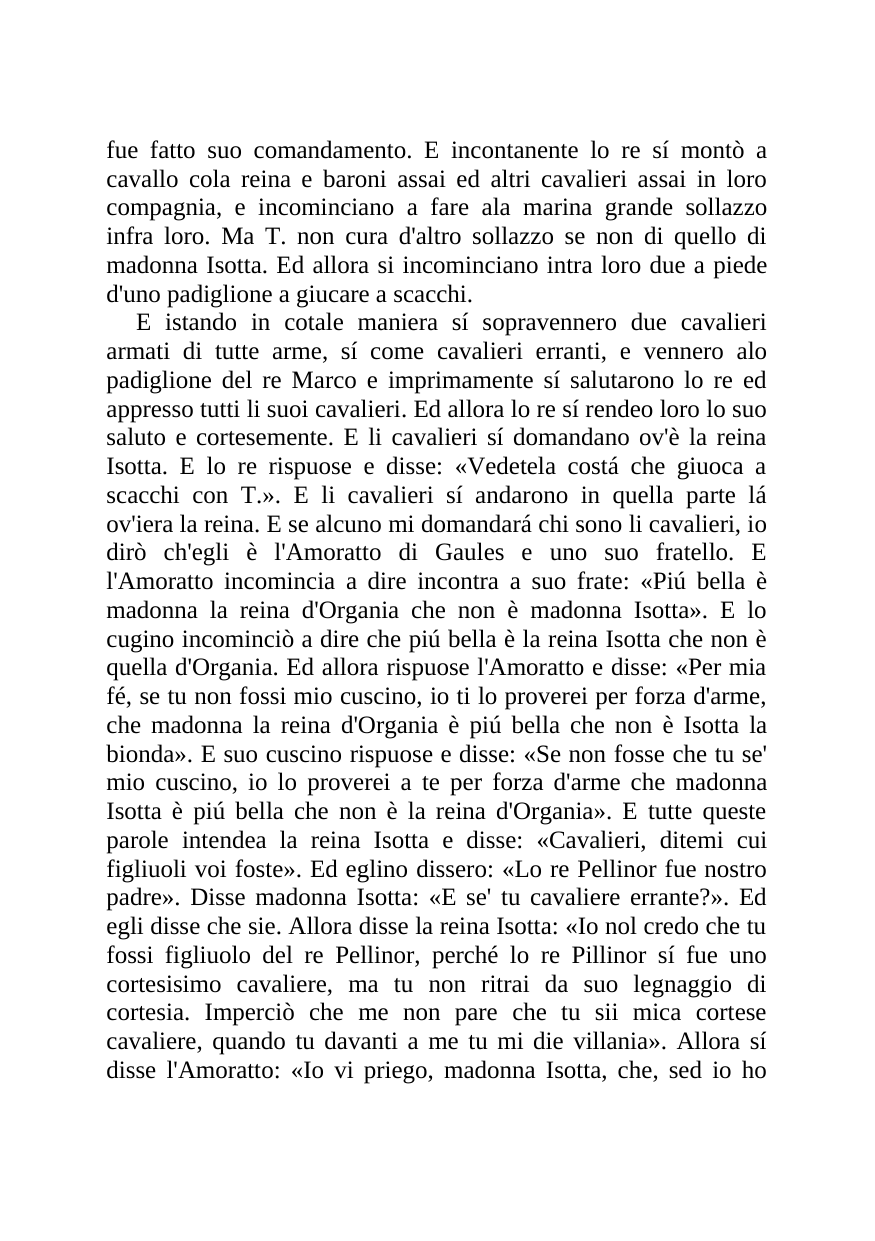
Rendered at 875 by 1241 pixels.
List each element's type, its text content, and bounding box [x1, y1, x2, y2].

text fue fatto suo comandamento. E incontanente lo re sí montò a cavallo cola reina e baroni assai ed altri cavalieri assai in loro compagnia, e incominciano a fare ala marina grande sollazzo infra loro. Ma T. non cura d'altro sollazzo se non di quello di madonna Isotta. Ed allora si incominciano intra loro due a piede d'uno padiglione a giucare a scacchi. [106, 135, 768, 307]
text E istando in cotale maniera sí sopravennero due cavalieri armati di tutte arme, sí come cavalieri erranti, e vennero alo padiglione del re Marco e imprimamente sí salutarono lo re ed appresso tutti li suoi cavalieri. Ed allora lo re sí rendeo loro lo suo saluto e cortesemente. E li cavalieri sí domandano ov'è la reina Isotta. E lo re rispuose e disse: «Vedetela costá che giuoca a scacchi con T.». E li cavalieri sí andarono in quella parte lá ov'iera la reina. E se alcuno mi domandará chi sono li cavalieri, io dirò ch'egli è l'Amoratto di Gaules e uno suo fratello. E l'Amoratto incomincia a dire incontra a suo frate: «Piú bella è madonna la reina d'Organia che non è madonna Isotta». E lo cugino incominciò a dire che piú bella è la reina Isotta che non è quella d'Organia. Ed allora rispuose l'Amoratto e disse: «Per mia fé, se tu non fossi mio cuscino, io ti lo proverei per forza d'arme, che madonna la reina d'Organia è piú bella che non è Isotta la bionda». E suo cuscino rispuose e disse: «Se non fosse che tu se' mio cuscino, io lo proverei a te per forza d'arme che madonna Isotta è piú bella che non è la reina d'Organia». E tutte queste parole intendea la reina Isotta e disse: «Cavalieri, ditemi cui figliuoli voi foste». Ed eglino dissero: «Lo re Pellinor fue nostro padre». Disse madonna Isotta: «E se' tu cavaliere errante?». Ed egli disse che sie. Allora disse la reina Isotta: «Io nol credo che tu fossi figliuolo del re Pellinor, perché lo re Pillinor sí fue uno cortesisimo cavaliere, ma tu non ritrai da suo legnaggio di cortesia. Imperciò che me non pare che tu sii mica cortese cavaliere, quando tu davanti a me tu mi die villania». Allora sí disse l'Amoratto: «Io vi priego, madonna Isotta, che, sed io ho [106, 307, 768, 1084]
